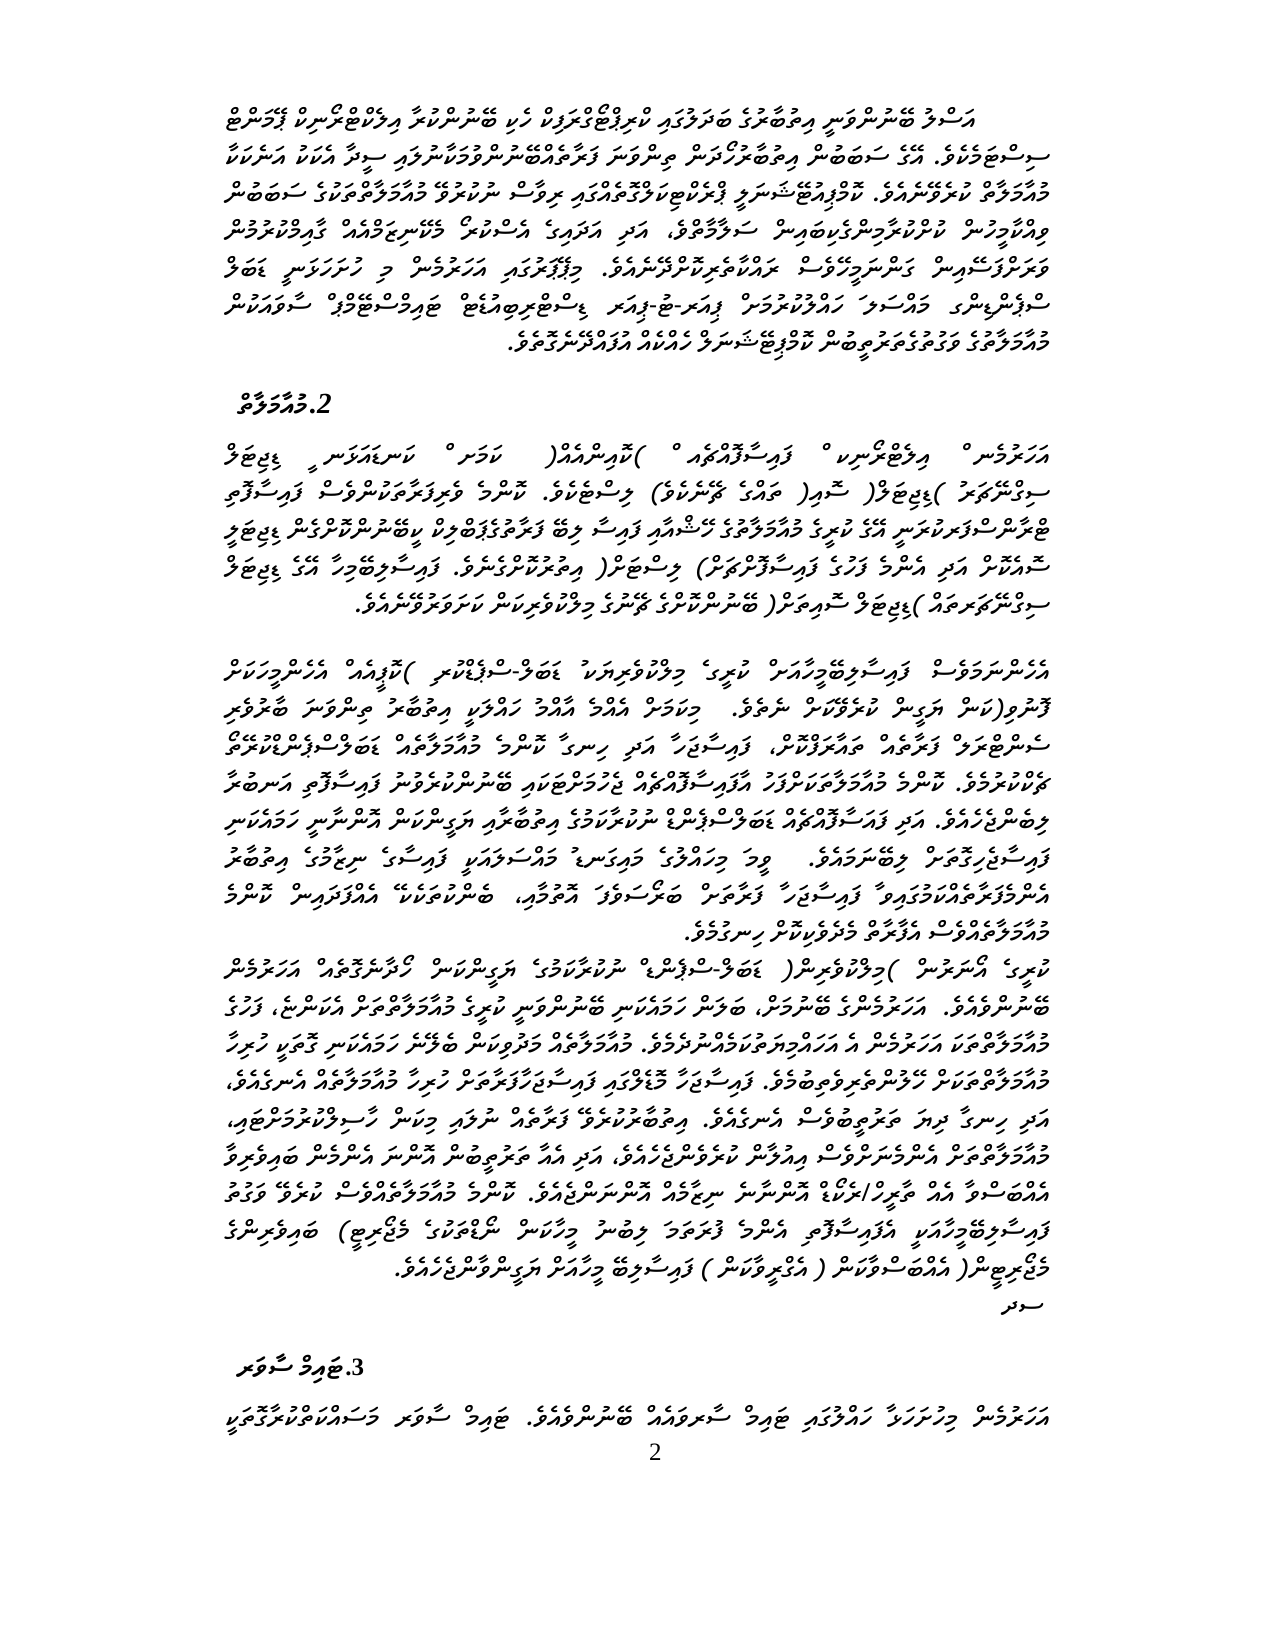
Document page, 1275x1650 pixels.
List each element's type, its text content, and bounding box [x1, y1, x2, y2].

subtitle މުއާމަލާތް [237, 386, 1052, 424]
text އަސްލު ބޭނުންވަނީ އިތުބާރުގެ ބަދަލުގައި ކްރިޕްޓޯގްރަފިކް ހެކި ބޭނުންކުރާ އިލެކްޓްރޯނިކް ޕޭމަންޓް ސިސްޓަމެކެވެ. އޭގެ ސަބަބުން އިތުބާރުހޯދަން ތިންވަނަ ފަރާތެއްބޭނުންވުމަކާނުލައި ސީދާ އެކަކު އަނެކަކާ މުއާމަލާތް ކުރެވޭނެއެވެ. ކޮމްޕިއުޓޭޝަނަލީ ޕްރެކްޓިކަލްގޮތެއްގައި ރިވާސް ނުކުރުވޭ މުއާމަލާތްތަކުގެ ސަބަބުން ވިއްކާމީހުން ކުށްކުރާމިންގެކިބައިން ސަލާމާތްވެ، އަދި އަދައިގެ އެސްކުރޯ މެކޭނިޒަމްއެއް ގާއިމްކުރުމުން ވަރަށްފަސޭއިން ގަންނަމީހޭވެސް ރައްކާތެރިކޮށްދޭނެއެވެ. މިޕޭޕަރުގައި އަހަރުމެން މި ހުށަހަޅަނީ ޑަބަލް ސްޕެންޑިންގ މައްސަލަ ހައްލުކުރުމަށް ޕިއަރ-ޓު-ޕިއަރ ޑިސްޓްރިބިއުޑެޓް ޓައިމްސްޓޭމްޕް ސާވައަކުން މުއާމަލާތުގެ ވަގުތުގެތަރުތީބުން ކޮމްޕިޓޭޝަނަލް ހެއްކެއް އުފައްދޭނެގޮތެވެ. [225, 100, 1050, 361]
text އެހެންނަމަވެސް ފައިސާލިބޭމީހާއަށް ކުރީގެ މިލްކުވެރިޔަކު ޑަބަލް-ސްޕެޑްކުރި )ކޮޕީއެއް އެހެންމީހަކަށް ފޮނުވި(ކަން ޔަގީން ކުރެވޭކަށް ނެތެވެ. މިކަމަށް އެއްމެ އާއްމު ހައްލަކީ އިތުބާރު ތިންވަނަ ބާރުވެރި ސެންޓްރަލް ފަރާތެއް ތައާރަފްކޮށް، ފައިސާޖަހާ އަދި ހިނގާ ކޮންމެ މުއާމަލާތެއް ޑަބަލްސްޕެންޑްކުރޭތޯ ޗެކްކުރުމެވެ. ކޮންމެ މުއާމަލާތަކަށްފަހު އާފައިސާފޮއްޗެއް ޖެހުމަށްޓަކައި ބޭނުންކުރެވުނު ފައިސާފޮތި އަނބުރާ ލިބެންޖެހެއެވެ. އަދި ފައަސާފޮއްޗެއް ޑަބަލްސްޕެންޑް ނުކުރާކަމުގެ އިތުބާރާއި ޔަގީންކަން އޮންނާނީ ހަމައެކަނި ފައިސާޖެހިގޮތަށް ލިބޭނަމައެވެ. ވީމަ މިހައްލުގެ މައިގަނޑު މައްސަލައަކީ ފައިސާގެ ނިޒާމުގެ އިތުބާރު އެންމެފަރާތެއްކަމުގައިވާ ފައިސާޖަހާ ފަރާތަށް ބަރޯސަވެފަ އޮތުމާއި، ބެންކުތަކެކޭ އެއްފަދައިން ކޮންމެ މުއާމަލާތެއްވެސް އެފާރާތް މެދެވެކިކޮށް ހިނގުމެވެ. [225, 653, 1050, 951]
text އަހަރުމެން އިލެޓްރޯނިކް ފައިސާފޮއްޗެއް )ކޮއިންއެއް( ކަމަށް ކަނޑައަޅަނީ ޑިޖިޓަލް ސިގްނޭޗަރު )ޑިޖިޓަލް( ސޮއި( ތައްގެ ޗޭނެކެވެ) ލިސްޓެކެވެ. ކޮންމެ ވެރިފަރާތަކުންވެސް ފައިސާފޮތި ޓްރާންސްފަރކުރަނީ އޭގެ ކުރީގެ މުއާމަލާތުގެ ހޭޝްއާއި ފައިސާ ލިބޭ ފަރާތުގެޕަބްލިކް ކީބޭނުންކޮށްގެން ޑިޖިޓަލީ ސޮއެކޮށް އަދި އެންމެ ފަހުގެ ފައިސާފޮށްޗަށް) ލިސްޓަށް( އިތުރުކޮށްގެނެވެ. ފައިސާލިބޭމިހާ އޭގެ ޑިޖިޓަލް ސިގްނޭޗަރތައް )ޑިޖިޓަލް ސޮއިތަށް( ބޭނުންކޮށްގެ ޗޭނުގެ މިލްކުވެރިކަން ކަށަވަރުވޭނެއެވެ. [225, 437, 1050, 623]
subtitle ޓައިމް ސާވަރ [237, 1349, 1052, 1386]
text ކުރީގެ އޯނަރުން )މިލްކުވެރިން( ޑަބަލް-ސްޕެންޑް ނުކުރާކަމުގެ ޔަގީންކަން ހޯދާނެގޮތެއް އަހަރުމެން ބޭނުންވެއެވެ. އަހަރުމެންގެ ބޭނުމަށް، ބަލަން ހަމައެކަނި ބޭނުންވަނީ ކުރީގެ މުއާމަލާތްތަށް އެކަންޏެ، ފަހުގެ މުއާމަލާތްތަކަ އަހަރުމެން އެ އަހައްމިޔަތުކަމެއްނުދެމެވެ. މުއާމަލާތެއް މަދުވިކަން ބެލޭނެ ހަމައެކަނި ގޮތަކީ ހުރިހާ މުއާމަލާތްތަކަށް ހޭލުންތެރިވެތިބުމެވެ. ފައިސާޖަހާ މޮޑެލްގައި ފައިސާޖަހާފަރާތަށް ހުރިހާ މުއާމަލާތެއް އެނގެއެވެ، އަދި ހިނގާ ދިޔަ ތަރުތީބުވެސް އެނގެއެވެ. އިތުބާރުކުރެވޭ ފަރާތެއް ނުލައި މިކަން ހާސިލްކުރުމަށްޓައި، މުއާމަލާތްތަށް އެންމެނަށްވެސް އިއުލާން ކުރެވެންޖެހެއެވެ، އަދި އެއާ ތަރުތީބުން އޮންނަ އެންމެން ބައިވެރިވާ އެއްބަސްވާ އެއް ތާރީހް/ރެކޯޑް އޮންނާނެ ނިޒާމެއް އޮންނަންޖެއެވެ. ކޮންމެ މުއާމަލާތެއްވެސް ކުރެވޭ ވަގުތު ފައިސާލިބޭމީހާއަކީ އެފައިސާފޮތި އެންމެ ފުރަތަމަ ލިބުނު މީހާކަން ނޯޑްތަކުގެ މެޖޯރިޓީ) ބައިވެރިންގެ މެޖޯރިޓީން( އެއްބަސްވާކަން ( އެގްރީވާކަން ) ފައިސާލިބޭ މީހާއަށް ޔަގީންވާންޖެހެއެވެ. [225, 951, 1050, 1287]
text ސދ [225, 1287, 1050, 1324]
text އަހަރުމެން މިހުށަހަޅާ ހައްލުގައި ޓައިމް ސާރވައެއް ބޭނުންވެއެވެ. ޓައިމް ސާވަރ މަސައްކަތްކުރާގޮތަކީ [225, 1399, 1050, 1436]
